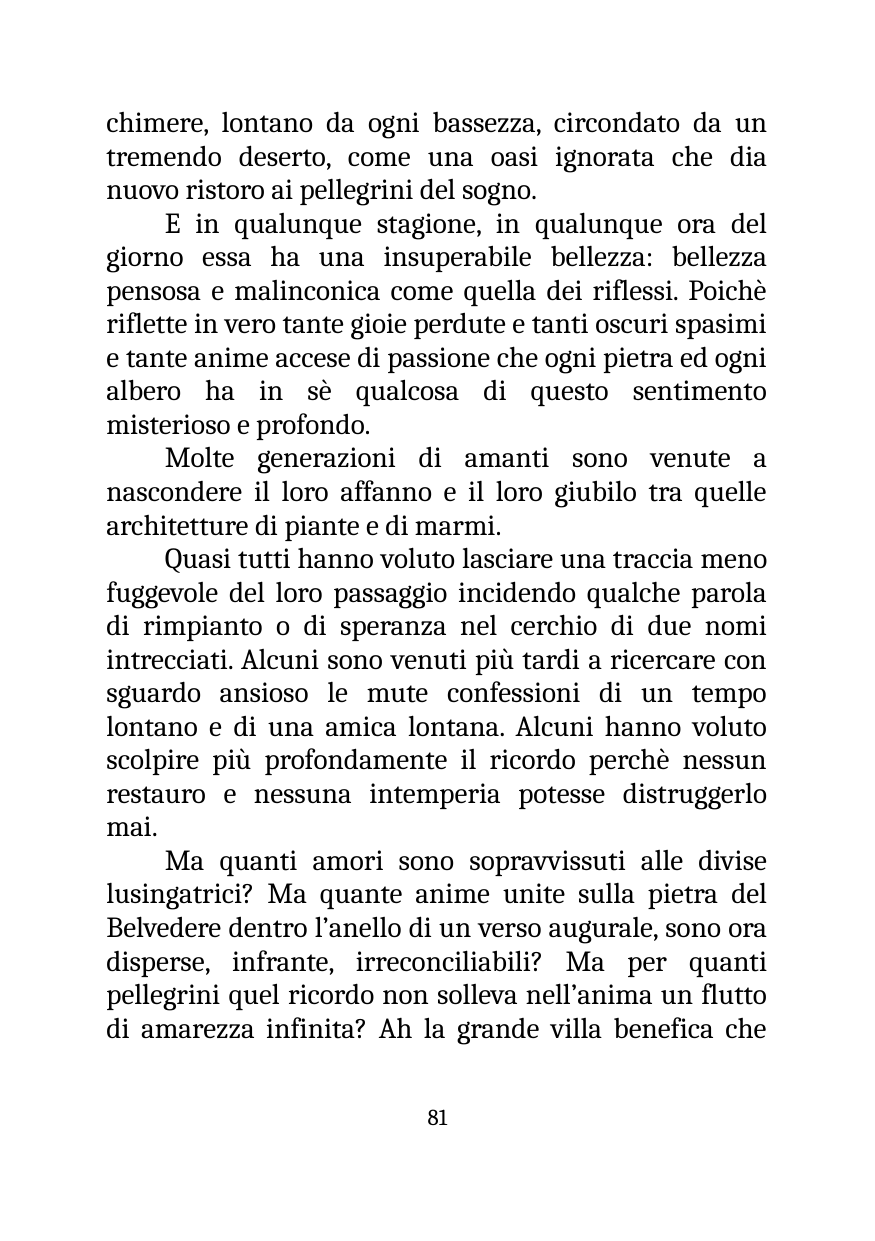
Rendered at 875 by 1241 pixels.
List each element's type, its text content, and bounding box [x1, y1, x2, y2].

text Quasi tutti hanno voluto lasciare una traccia meno fuggevole del loro passaggio incidendo qualche parola di rimpianto o di speranza nel cerchio di due nomi intrecciati. Alcuni sono venuti più tardi a ricercare con sguardo ansioso le mute confessioni di un tempo lontano e di una amica lontana. Alcuni hanno voluto scolpire più profondamente il ricordo perchè nessun restauro e nessuna intemperia potesse distruggerlo mai. [106, 542, 768, 844]
text E in qualunque stagione, in qualunque ora del giorno essa ha una insuperabile bellezza: bellezza pensosa e malinconica come quella dei riflessi. Poichè riflette in vero tante gioie perdute e tanti oscuri spasimi e tante anime accese di passione che ogni pietra ed ogni albero ha in sè qualcosa di questo sentimento misterioso e profondo. [106, 207, 768, 442]
text Ma quanti amori sono sopravvissuti alle divise lusingatrici? Ma quante anime unite sulla pietra del Belvedere dentro l’anello di un verso augurale, sono ora disperse, infrante, irreconciliabili? Ma per quanti pellegrini quel ricordo non solleva nell’anima un flutto di amarezza infinita? Ah la grande villa benefica che [106, 844, 768, 1045]
text Molte generazioni di amanti sono venute a nascondere il loro affanno e il loro giubilo tra quelle architetture di piante e di marmi. [106, 442, 768, 542]
text chimere, lontano da ogni bassezza, circondato da un tremendo deserto, come una oasi ignorata che dia nuovo ristoro ai pellegrini del sogno. [106, 106, 768, 207]
